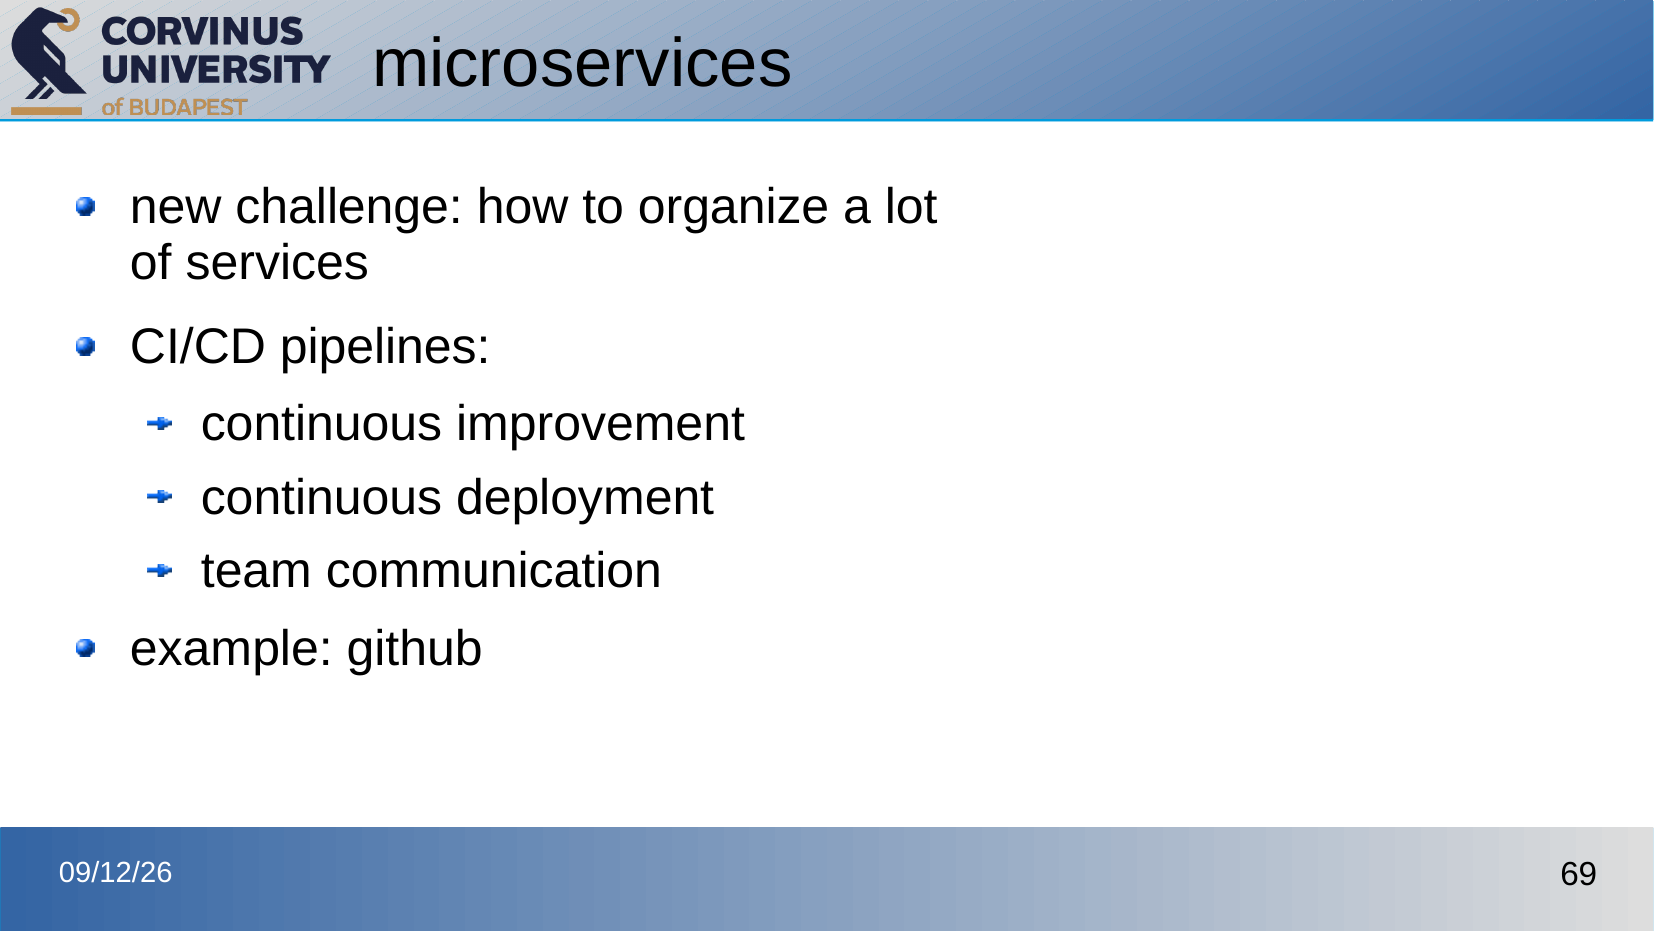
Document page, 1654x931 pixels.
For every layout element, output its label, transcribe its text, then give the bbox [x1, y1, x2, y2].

picture [147, 564, 172, 577]
picture [147, 490, 172, 503]
picture [11, 7, 331, 115]
title microservices [372, 23, 1625, 103]
picture [76, 639, 95, 657]
list new challenge: how to organize a lot of services CI/CD pipelines: continuous improvement continuous deployment team communication example: github [59, 94, 975, 461]
